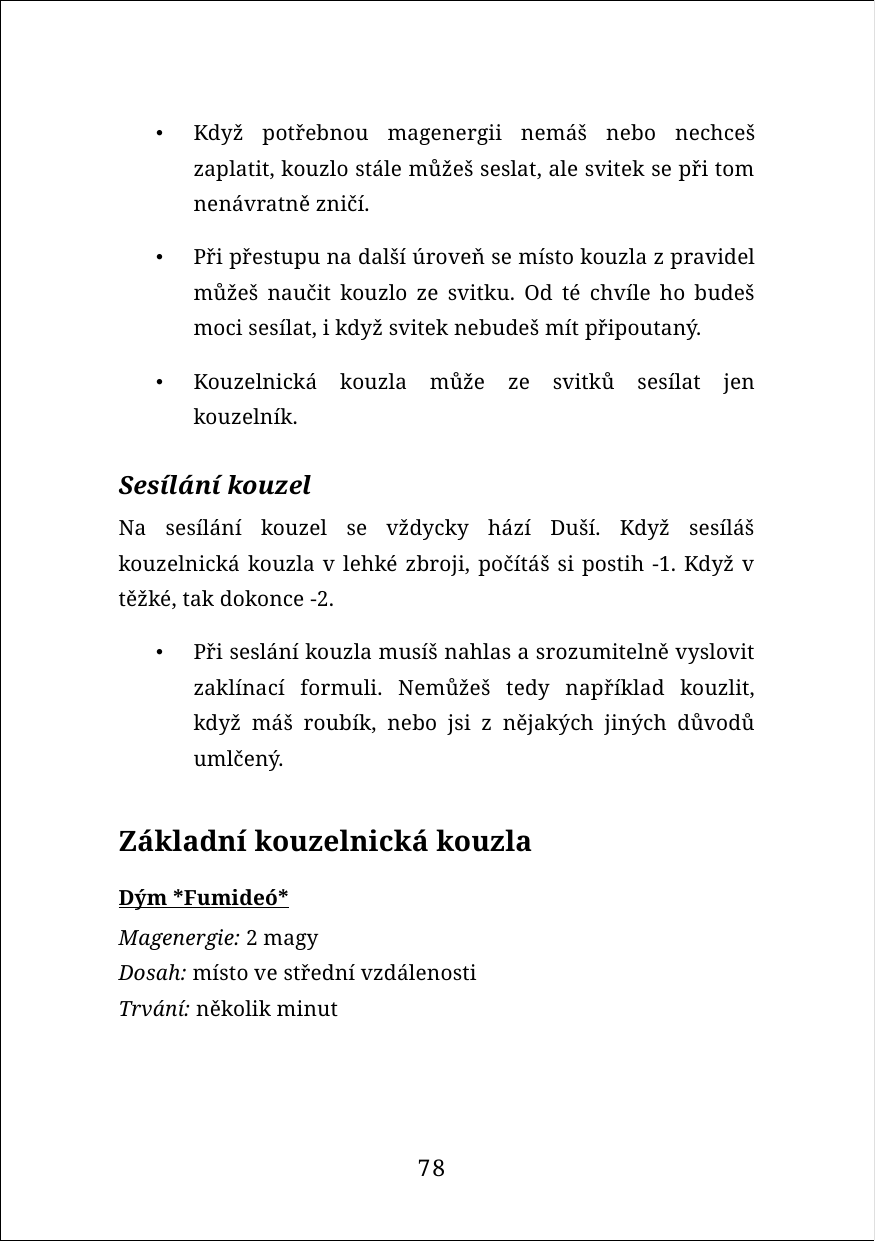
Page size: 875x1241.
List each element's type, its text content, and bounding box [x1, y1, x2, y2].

text Na sesílání kouzel se vždycky hází Duší. Když sesíláš kouzelnická kouzla v lehké zbroji, počítáš si postih -1. Když v těžké, tak dokonce -2. [118, 513, 756, 613]
list Při přestupu na další úroveň se místo kouzla z pravidel můžeš naučit kouzlo ze svitku. Od té chvíle ho budeš moci sesílat, i když svitek nebudeš mít připoutaný. [156, 242, 756, 342]
subtitle Sesílání kouzel [118, 467, 756, 501]
list Když potřebnou magenergii nemáš nebo nechceš zaplatit, kouzlo stále můžeš seslat, ale svitek se při tom nenávratně zničí. [156, 118, 756, 218]
list Kouzelnická kouzla může ze svitků sesílat jen kouzelník. [156, 367, 756, 431]
text Magenergie: 2 magy Dosah: místo ve střední vzdálenosti Trvání: několik minut [118, 923, 756, 1022]
subtitle Základní kouzelnická kouzla [118, 821, 756, 859]
subtitle Dým *Fumideó* [118, 883, 756, 911]
list Při seslání kouzla musíš nahlas a srozumitelně vyslovit zaklínací formuli. Nemůžeš tedy například kouzlit, když máš roubík, nebo jsi z nějakých jiných důvodů umlčený. [156, 637, 756, 772]
